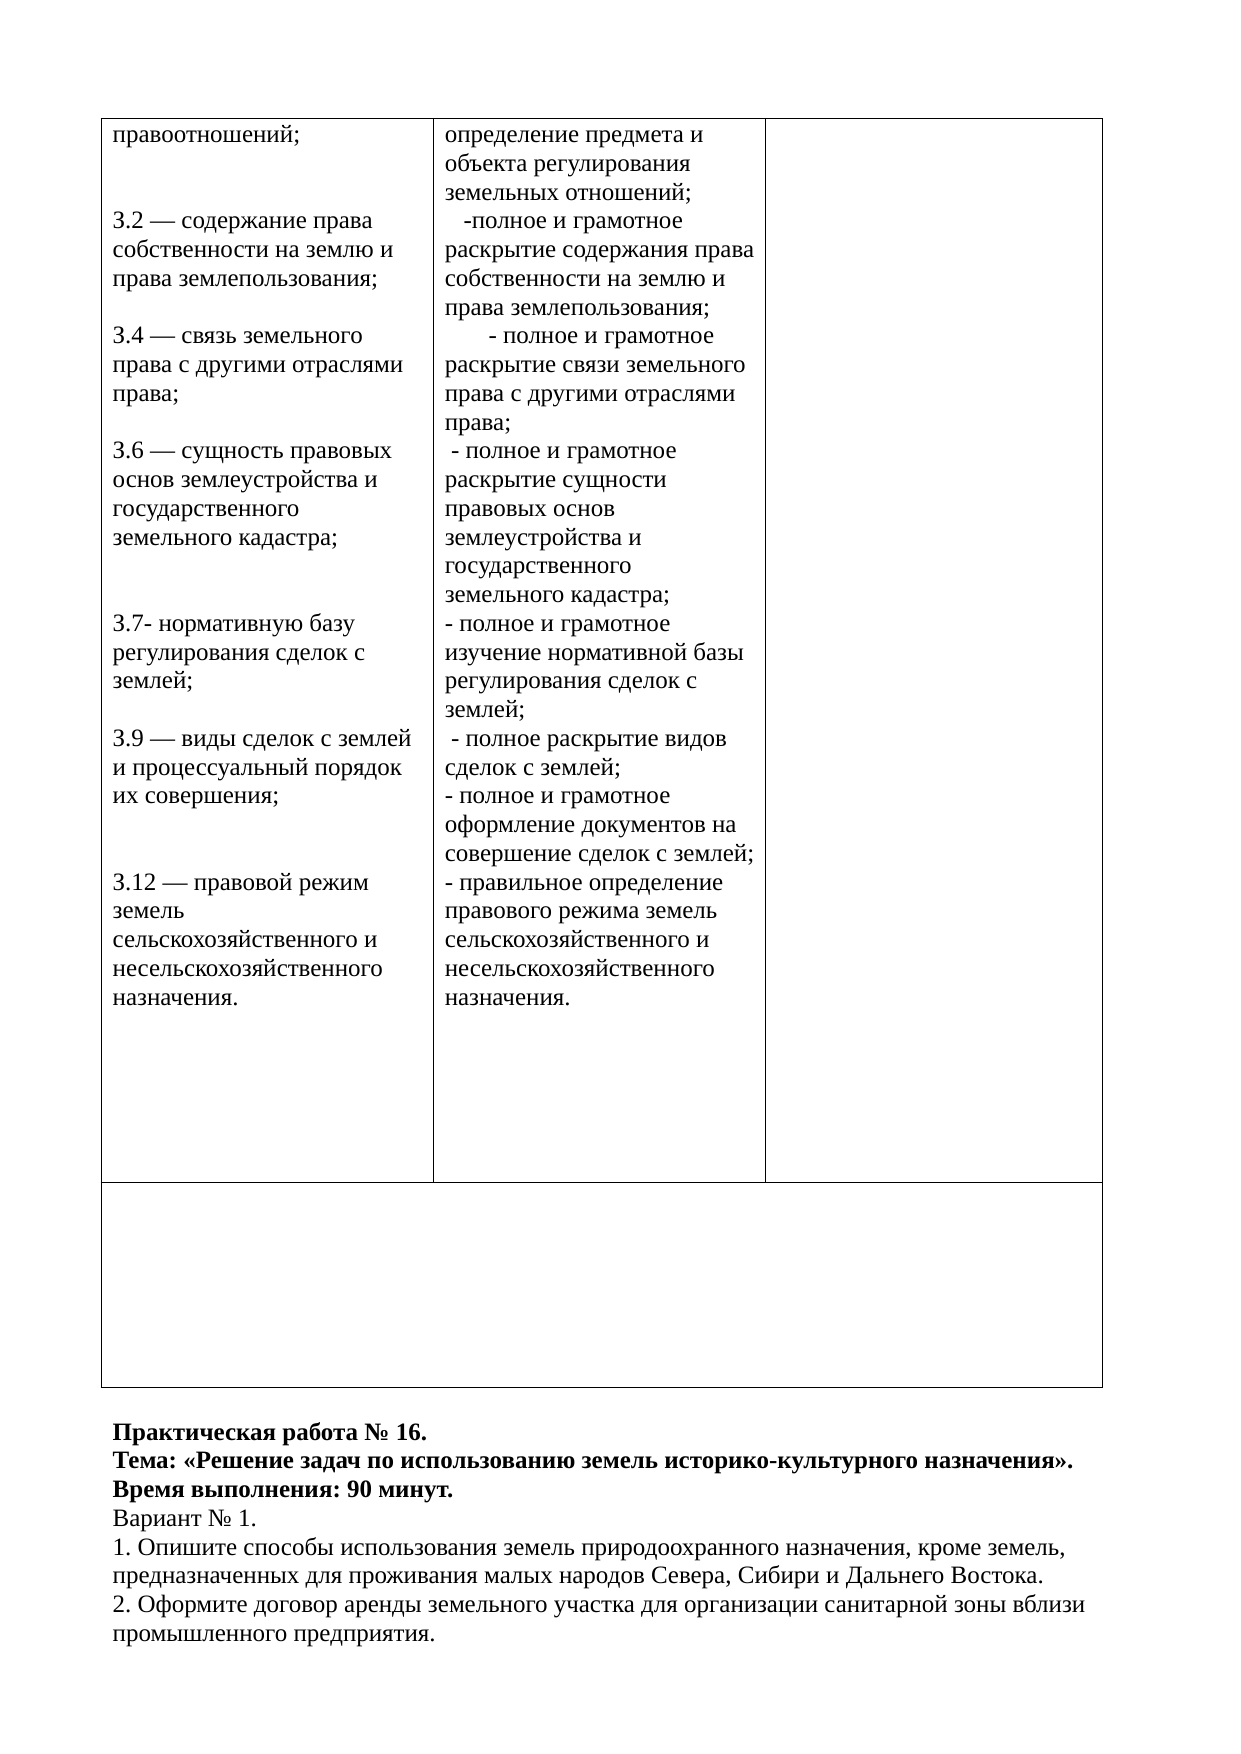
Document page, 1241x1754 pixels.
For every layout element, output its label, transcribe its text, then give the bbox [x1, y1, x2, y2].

text Время выполнения: 90 минут. [112, 1474, 1152, 1503]
text Вариант № 1. [112, 1503, 1152, 1532]
text Тема: «Решение задач по использованию земель историко-культурного назначения». [112, 1446, 1152, 1474]
table_cell [102, 1183, 1102, 1387]
text 2. Оформите договор аренды земельного участка для организации санитарной зоны вблизи промышленного предприятия. [112, 1589, 1152, 1647]
text Практическая работа № 16. [112, 1417, 1152, 1446]
table_cell [766, 119, 1102, 1182]
text 1. Опишите способы использования земель природоохранного назначения, кроме земель, предназначенных для проживания малых народов Севера, Сибири и Дальнего Востока. [112, 1532, 1152, 1589]
table_cell определение предмета и объекта регулирования земельных отношений; -полное и грамотное раскрытие содержания права собственности на землю и права землепользования; - полное и грамотное раскрытие связи земельного права с другими отраслями права; - полное и грамотное раскрытие сущности правовых основ землеустройства и государственного земельного кадастра; - полное и грамотное изучение нормативной базы регулирования сделок с землей; - полное раскрытие видов сделок с землей; - полное и грамотное оформление документов на совершение сделок с землей; - правильное определение правового режима земель сельскохозяйственного и несельскохозяйственного назначения. [434, 119, 765, 1182]
table_cell правоотношений; З.2 — содержание права собственности на землю и права землепользования; З.4 — связь земельного права с другими отраслями права; З.6 — сущность правовых основ землеустройства и государственного земельного кадастра; З.7- нормативную базу регулирования сделок с землей; З.9 — виды сделок с землей и процессуальный порядок их совершения; З.12 — правовой режим земель сельскохозяйственного и несельскохозяйственного назначения. [102, 119, 433, 1182]
